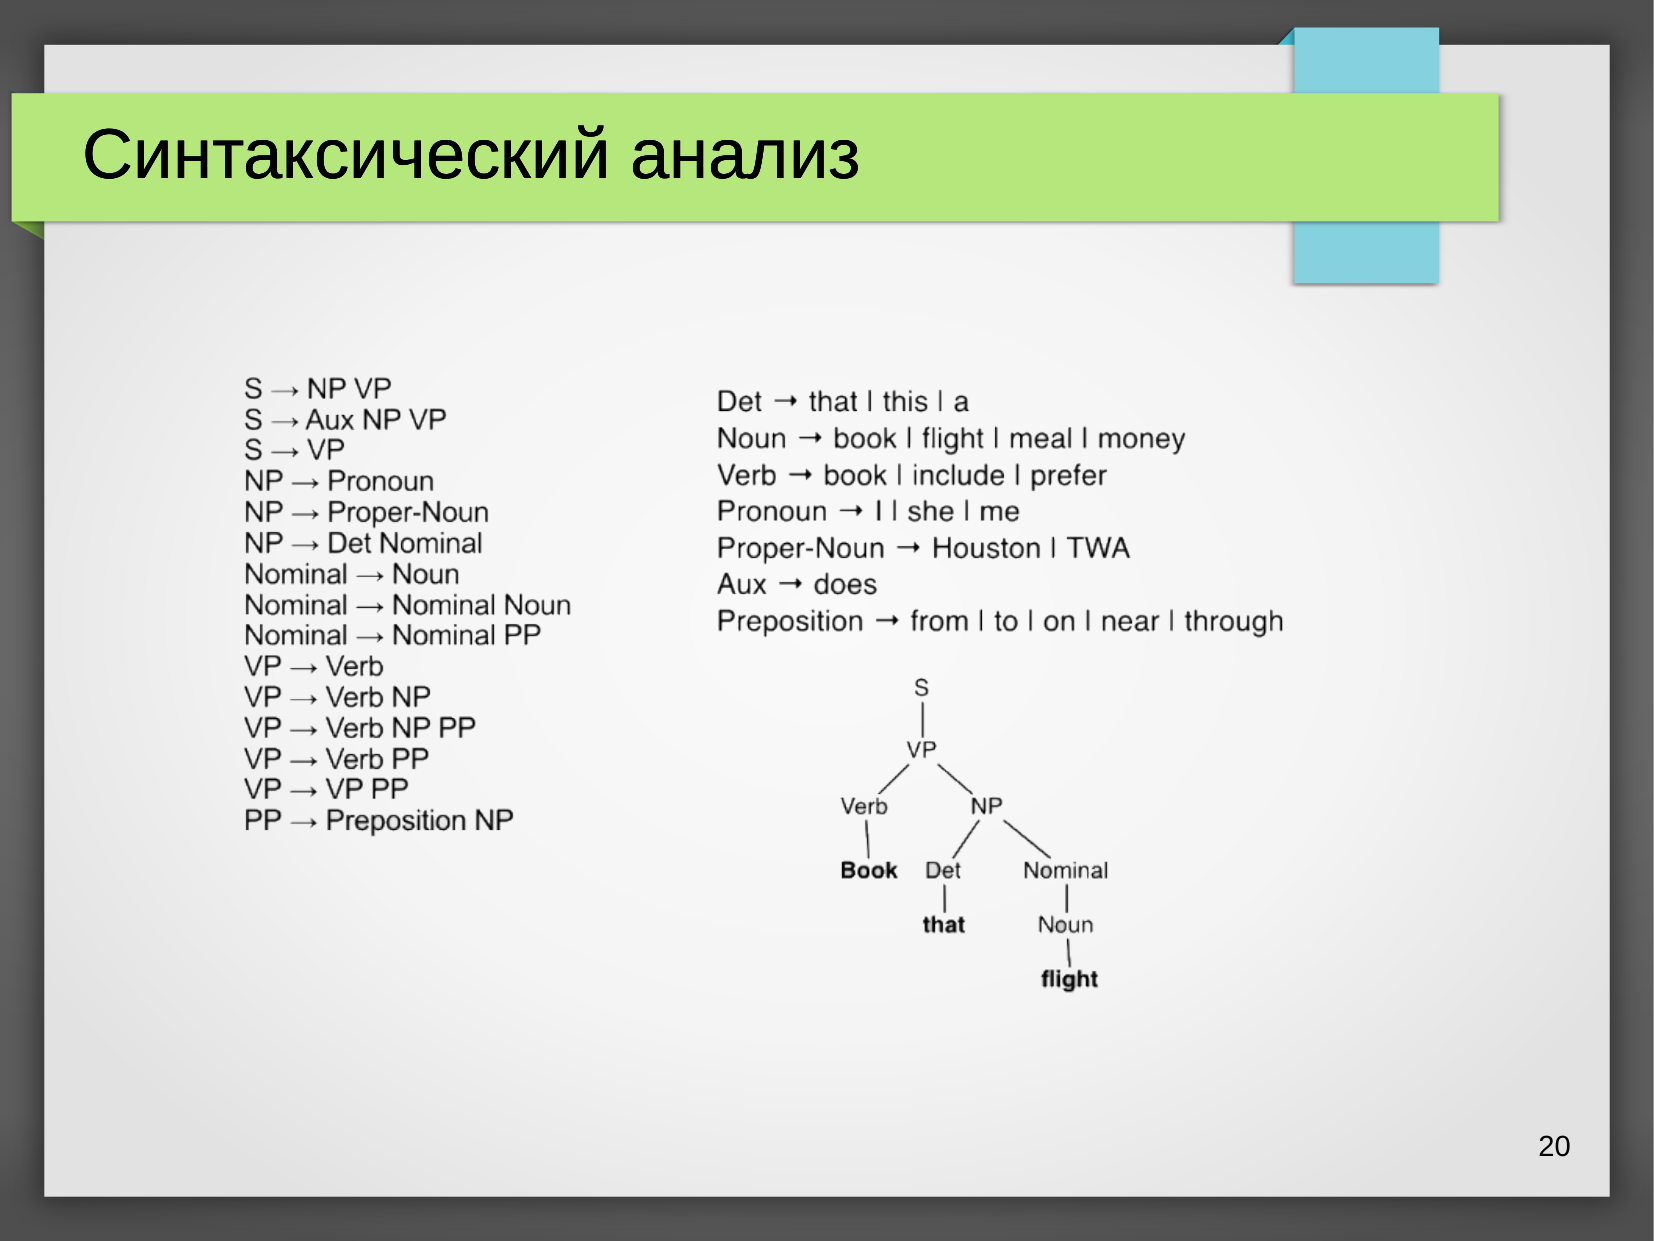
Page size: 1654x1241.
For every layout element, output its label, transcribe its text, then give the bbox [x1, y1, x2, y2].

picture [0, 0, 1654, 1241]
title Синтаксический анализ [82, 114, 993, 194]
